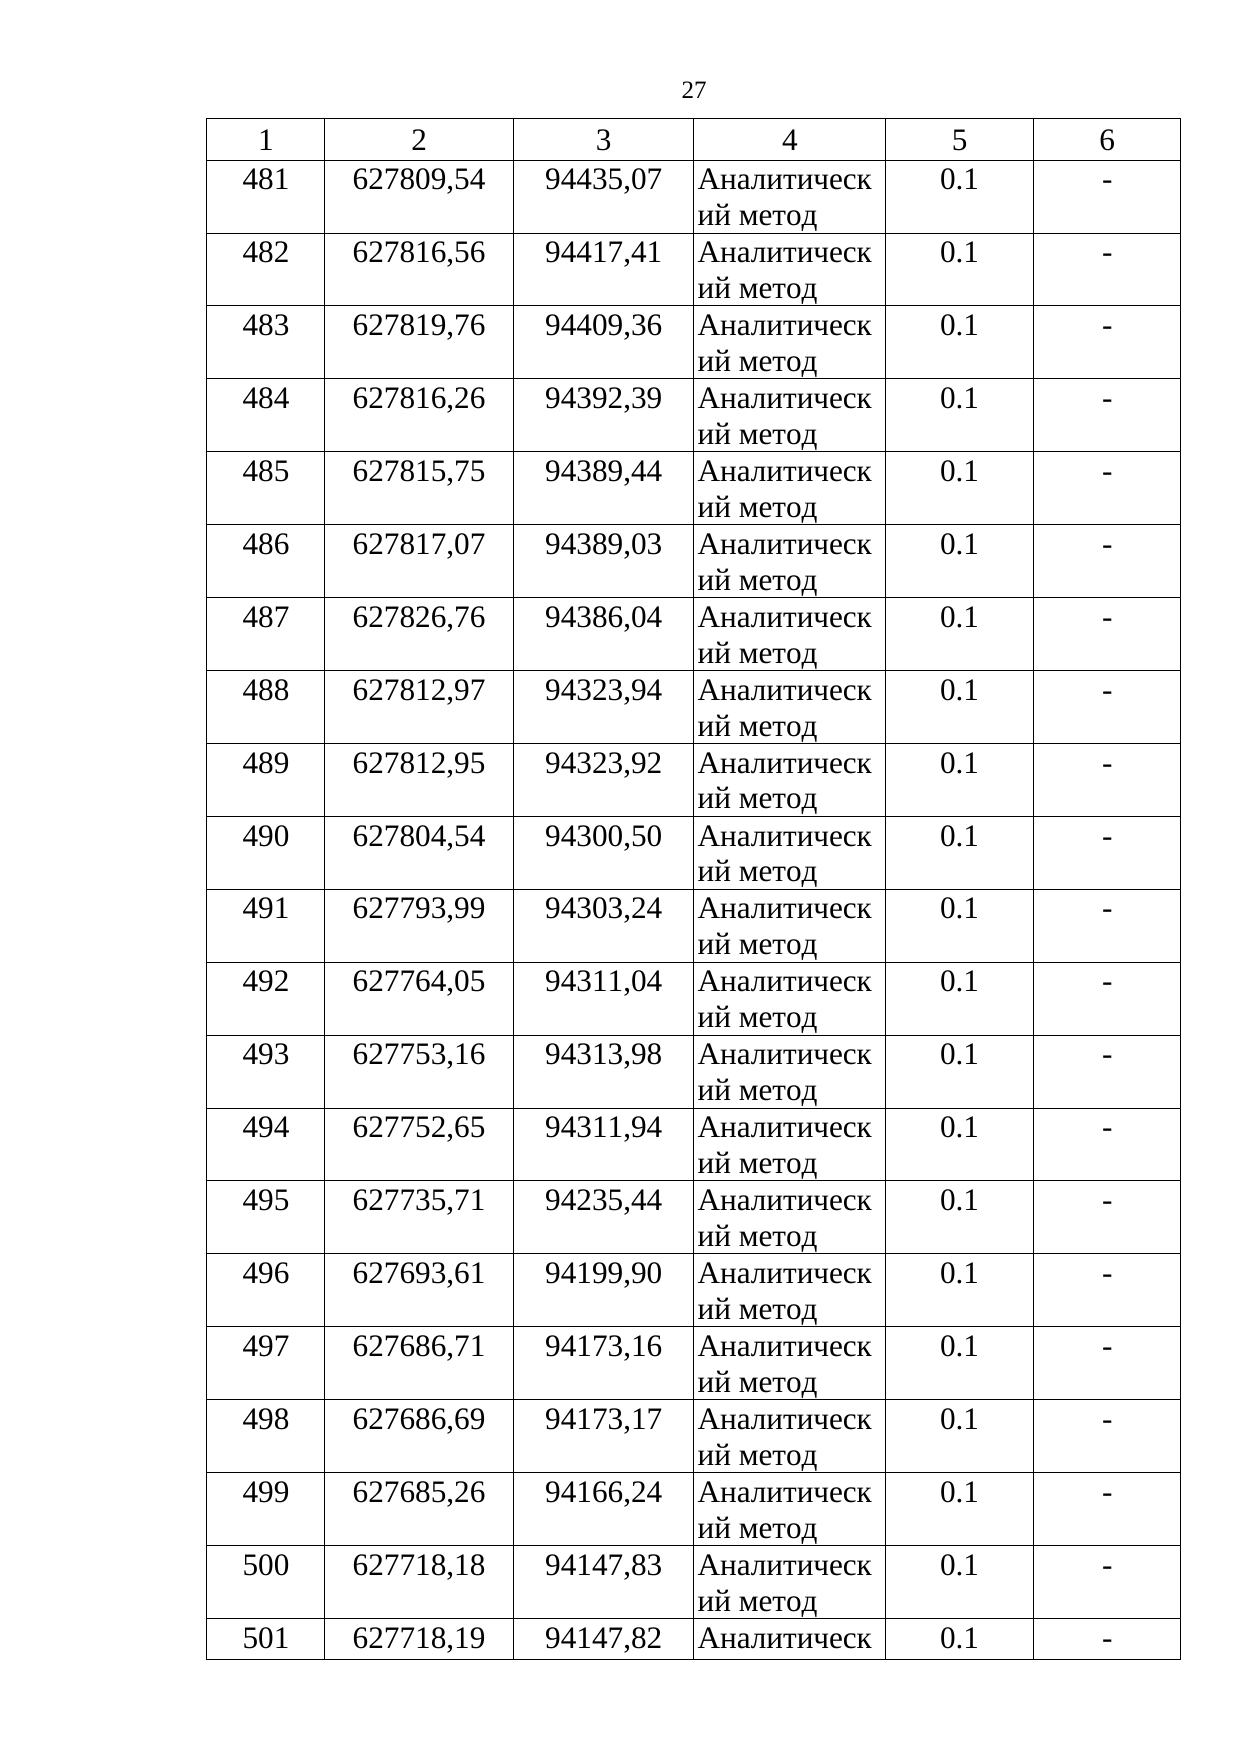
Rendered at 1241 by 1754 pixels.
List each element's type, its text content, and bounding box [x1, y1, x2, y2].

table_cell Аналитический метод [694, 306, 885, 378]
table_cell - [1034, 1473, 1180, 1545]
table_cell 481 [207, 161, 324, 232]
table_cell 94389,44 [514, 452, 693, 524]
table_cell 486 [207, 525, 324, 597]
table_cell 627816,26 [325, 379, 513, 451]
table_cell - [1034, 234, 1180, 305]
table_cell 627793,99 [325, 890, 513, 962]
table_cell 627804,54 [325, 817, 513, 889]
table_header 5 [886, 119, 1033, 159]
table_cell 627735,71 [325, 1181, 513, 1253]
table_cell 0.1 [886, 890, 1033, 962]
table_cell 0.1 [886, 234, 1033, 305]
table_cell - [1034, 1109, 1180, 1180]
table_cell 0.1 [886, 1327, 1033, 1399]
table_cell 94166,24 [514, 1473, 693, 1545]
table_cell - [1034, 1254, 1180, 1326]
table_cell 627812,97 [325, 671, 513, 743]
table_cell 0.1 [886, 1254, 1033, 1326]
table_cell - [1034, 671, 1180, 743]
table_cell 627809,54 [325, 161, 513, 232]
table_cell Аналитический метод [694, 1254, 885, 1326]
table_cell Аналитический метод [694, 1546, 885, 1618]
table_cell 0.1 [886, 1400, 1033, 1472]
table_cell 94409,36 [514, 306, 693, 378]
table_cell - [1034, 817, 1180, 889]
table_cell 0.1 [886, 452, 1033, 524]
table_header 2 [325, 119, 513, 159]
table_cell 495 [207, 1181, 324, 1253]
table_cell 0.1 [886, 306, 1033, 378]
table_cell 627812,95 [325, 744, 513, 816]
table_cell - [1034, 1036, 1180, 1107]
table_cell 484 [207, 379, 324, 451]
table_cell 0.1 [886, 379, 1033, 451]
table_cell 627685,26 [325, 1473, 513, 1545]
table_cell 94313,98 [514, 1036, 693, 1107]
table_cell 0.1 [886, 1036, 1033, 1107]
table_cell 490 [207, 817, 324, 889]
table_cell Аналитический метод [694, 1036, 885, 1107]
table_cell 482 [207, 234, 324, 305]
table_cell 94303,24 [514, 890, 693, 962]
table_header 1 [207, 119, 324, 159]
table_cell Аналитический метод [694, 452, 885, 524]
table_cell Аналитический метод [694, 1181, 885, 1253]
table_cell - [1034, 525, 1180, 597]
table_cell 94199,90 [514, 1254, 693, 1326]
table_cell 94389,03 [514, 525, 693, 597]
table_cell 0.1 [886, 1619, 1033, 1659]
table_cell 627819,76 [325, 306, 513, 378]
table_cell Аналитический метод [694, 525, 885, 597]
table_cell Аналитический метод [694, 598, 885, 670]
table_cell 94311,04 [514, 963, 693, 1034]
table_cell 500 [207, 1546, 324, 1618]
table_cell 493 [207, 1036, 324, 1107]
table_cell 94386,04 [514, 598, 693, 670]
table_cell - [1034, 1327, 1180, 1399]
table_cell 0.1 [886, 1546, 1033, 1618]
table_cell 94173,17 [514, 1400, 693, 1472]
table_cell 627686,69 [325, 1400, 513, 1472]
table_cell 498 [207, 1400, 324, 1472]
table_cell 94235,44 [514, 1181, 693, 1253]
table_cell Аналитический метод [694, 161, 885, 232]
table_cell Аналитический метод [694, 671, 885, 743]
table_cell Аналитический метод [694, 890, 885, 962]
table_cell 0.1 [886, 671, 1033, 743]
table_cell 627718,18 [325, 1546, 513, 1618]
table_cell 501 [207, 1619, 324, 1659]
table_cell 488 [207, 671, 324, 743]
table_cell - [1034, 452, 1180, 524]
table_cell - [1034, 1546, 1180, 1618]
table_cell 627686,71 [325, 1327, 513, 1399]
table_cell Аналитический метод [694, 1327, 885, 1399]
table_cell 491 [207, 890, 324, 962]
table_cell 0.1 [886, 161, 1033, 232]
table_cell 94392,39 [514, 379, 693, 451]
table_cell 485 [207, 452, 324, 524]
table_cell 94173,16 [514, 1327, 693, 1399]
table_cell 627764,05 [325, 963, 513, 1034]
table_header 4 [694, 119, 885, 159]
table_cell - [1034, 379, 1180, 451]
table_cell 94300,50 [514, 817, 693, 889]
table_cell 627752,65 [325, 1109, 513, 1180]
table_cell 0.1 [886, 817, 1033, 889]
table_cell 94435,07 [514, 161, 693, 232]
table_cell - [1034, 744, 1180, 816]
table_cell 94311,94 [514, 1109, 693, 1180]
table_cell - [1034, 1619, 1180, 1659]
table_cell 627815,75 [325, 452, 513, 524]
table_cell 94147,82 [514, 1619, 693, 1659]
table_cell 489 [207, 744, 324, 816]
table_cell - [1034, 306, 1180, 378]
table_cell 483 [207, 306, 324, 378]
table_cell 0.1 [886, 1109, 1033, 1180]
table_cell 0.1 [886, 525, 1033, 597]
table_cell 0.1 [886, 1181, 1033, 1253]
table_cell - [1034, 1400, 1180, 1472]
table_cell 0.1 [886, 744, 1033, 816]
table_cell Аналитическ [694, 1619, 885, 1659]
table_cell Аналитический метод [694, 379, 885, 451]
table_cell 627753,16 [325, 1036, 513, 1107]
table_cell Аналитический метод [694, 234, 885, 305]
table_cell 487 [207, 598, 324, 670]
table_cell 497 [207, 1327, 324, 1399]
table_cell 94323,94 [514, 671, 693, 743]
table_header 3 [514, 119, 693, 159]
table_cell - [1034, 1181, 1180, 1253]
table_cell 0.1 [886, 598, 1033, 670]
table_cell 492 [207, 963, 324, 1034]
table_cell 496 [207, 1254, 324, 1326]
table_cell 94147,83 [514, 1546, 693, 1618]
table_cell 627816,56 [325, 234, 513, 305]
table_cell Аналитический метод [694, 1473, 885, 1545]
table_header 6 [1034, 119, 1180, 159]
table_cell - [1034, 890, 1180, 962]
table_cell 0.1 [886, 963, 1033, 1034]
table_cell Аналитический метод [694, 817, 885, 889]
table_cell 494 [207, 1109, 324, 1180]
table_cell 627718,19 [325, 1619, 513, 1659]
table_cell 627817,07 [325, 525, 513, 597]
table_cell Аналитический метод [694, 963, 885, 1034]
table_cell 94323,92 [514, 744, 693, 816]
table_cell 499 [207, 1473, 324, 1545]
table_cell 627693,61 [325, 1254, 513, 1326]
table_cell 0.1 [886, 1473, 1033, 1545]
table_cell Аналитический метод [694, 1109, 885, 1180]
table_cell Аналитический метод [694, 1400, 885, 1472]
table_cell - [1034, 963, 1180, 1034]
table_cell - [1034, 161, 1180, 232]
table_cell 94417,41 [514, 234, 693, 305]
table_cell Аналитический метод [694, 744, 885, 816]
table_cell - [1034, 598, 1180, 670]
table_cell 627826,76 [325, 598, 513, 670]
